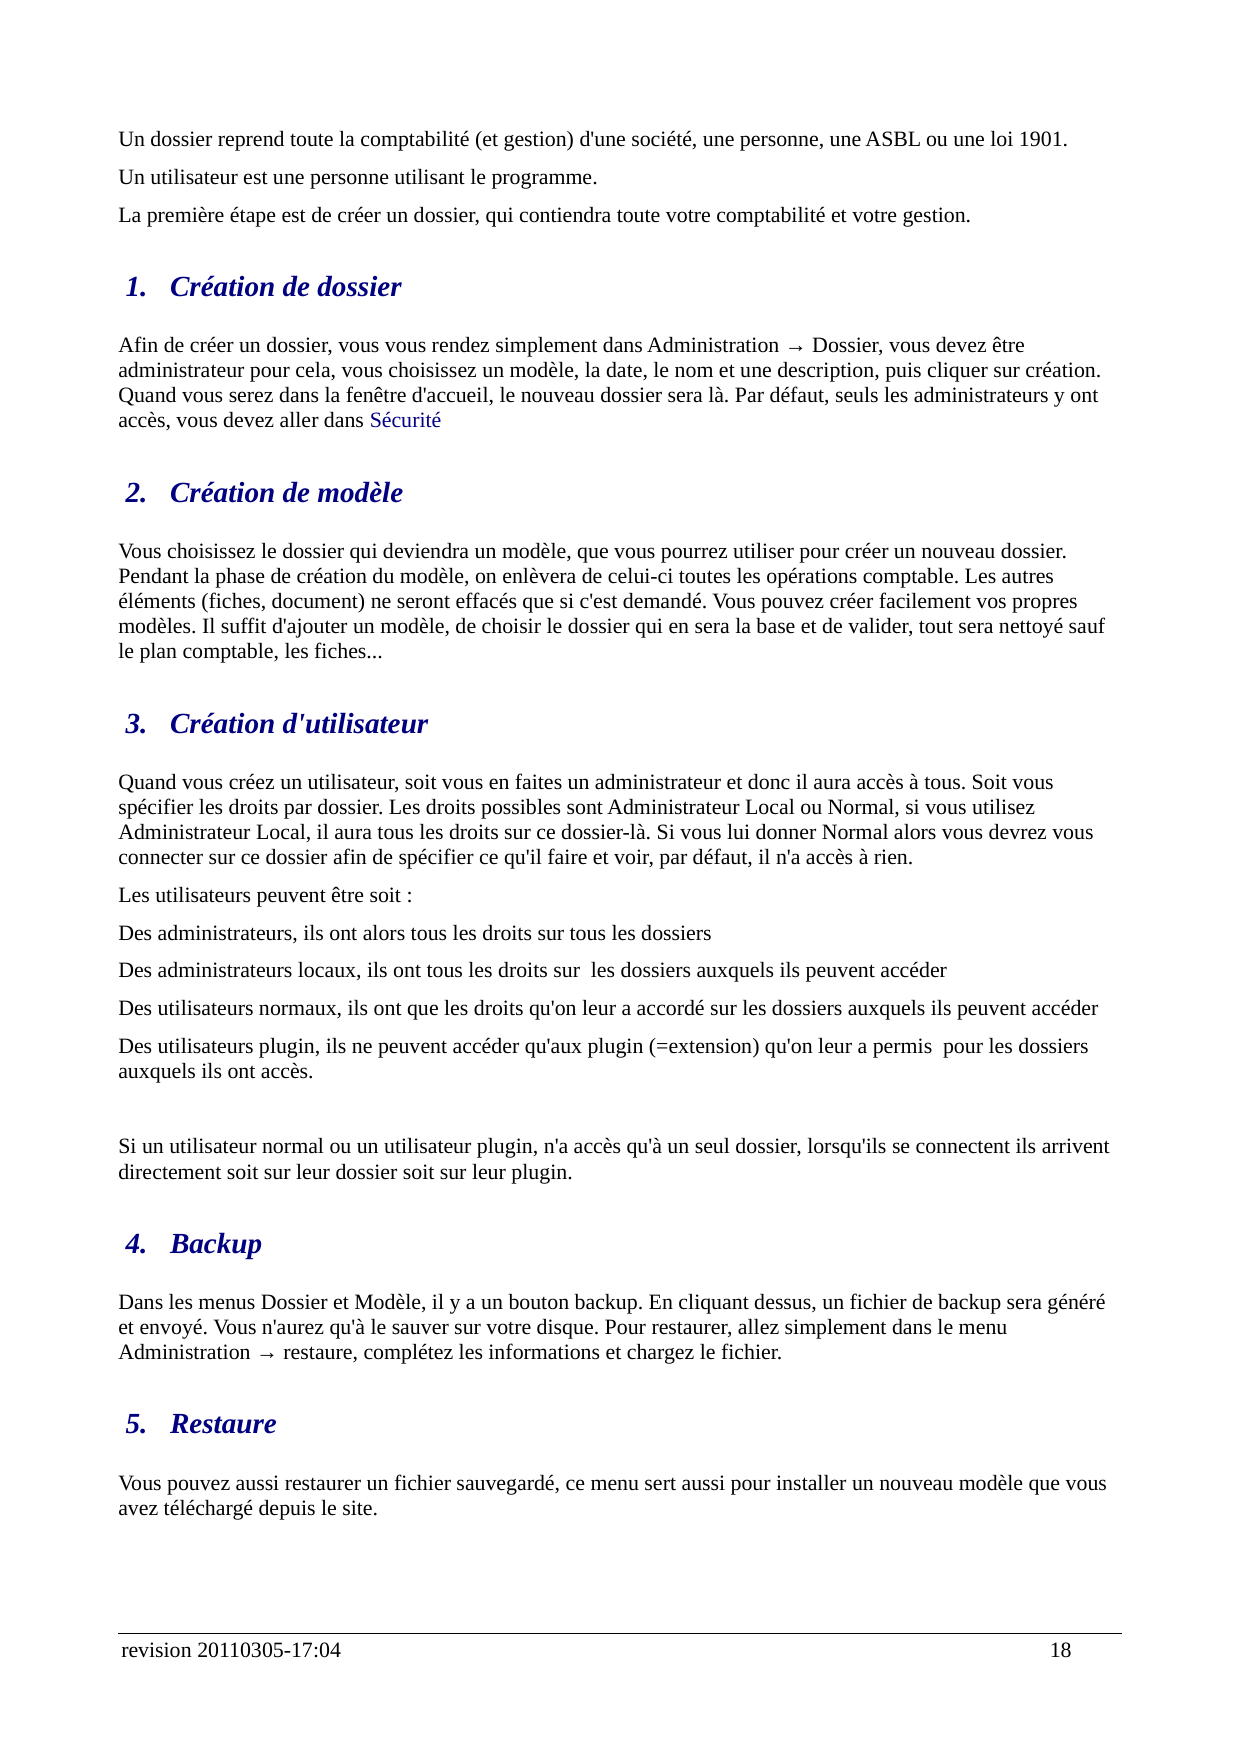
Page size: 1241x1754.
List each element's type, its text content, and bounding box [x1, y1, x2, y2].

subtitle Backup [118, 1226, 1122, 1259]
subtitle Création de dossier [118, 269, 1122, 302]
subtitle Restaure [118, 1407, 1122, 1440]
text Dans les menus Dossier et Modèle, il y a un bouton backup. En cliquant dessus, un fichier de backup sera généré et envoyé. Vous n'aurez qu'à le sauver sur votre disque. Pour restaurer, allez simplement dans le menu Administration → restaure, complétez les informations et chargez le fichier. [118, 1289, 1122, 1364]
text Vous choisissez le dossier qui deviendra un modèle, que vous pourrez utiliser pour créer un nouveau dossier. Pendant la phase de création du modèle, on enlèvera de celui-ci toutes les opérations comptable. Les autres éléments (fiches, document) ne seront effacés que si c'est demandé. Vous pouvez créer facilement vos propres modèles. Il suffit d'ajouter un modèle, de choisir le dossier qui en sera la base et de valider, tout sera nettoyé sauf le plan comptable, les fiches... [118, 538, 1122, 664]
subtitle Création d'utilisateur [118, 706, 1122, 739]
text Des administrateurs, ils ont alors tous les droits sur tous les dossiers [118, 920, 1122, 945]
text Des utilisateurs normaux, ils ont que les droits qu'on leur a accordé sur les dossiers auxquels ils peuvent accéder [118, 995, 1122, 1020]
text Un dossier reprend toute la comptabilité (et gestion) d'une société, une personne, une ASBL ou une loi 1901. [118, 126, 1122, 151]
text Les utilisateurs peuvent être soit : [118, 882, 1122, 907]
text Vous pouvez aussi restaurer un fichier sauvegardé, ce menu sert aussi pour installer un nouveau modèle que vous avez téléchargé depuis le site. [118, 1469, 1122, 1520]
subtitle Création de modèle [118, 475, 1122, 508]
text Des utilisateurs plugin, ils ne peuvent accéder qu'aux plugin (=extension) qu'on leur a permis pour les dossiers auxquels ils ont accès. [118, 1033, 1122, 1083]
text Si un utilisateur normal ou un utilisateur plugin, n'a accès qu'à un seul dossier, lorsqu'ils se connectent ils arrivent directement soit sur leur dossier soit sur leur plugin. [118, 1133, 1122, 1184]
text Quand vous créez un utilisateur, soit vous en faites un administrateur et donc il aura accès à tous. Soit vous spécifier les droits par dossier. Les droits possibles sont Administrateur Local ou Normal, si vous utilisez Administrateur Local, il aura tous les droits sur ce dossier-là. Si vous lui donner Normal alors vous devrez vous connecter sur ce dossier afin de spécifier ce qu'il faire et voir, par défaut, il n'a accès à rien. [118, 769, 1122, 869]
text La première étape est de créer un dossier, qui contiendra toute votre comptabilité et votre gestion. [118, 202, 1122, 227]
text Un utilisateur est une personne utilisant le programme. [118, 164, 1122, 189]
text Des administrateurs locaux, ils ont tous les droits sur les dossiers auxquels ils peuvent accéder [118, 957, 1122, 983]
text Afin de créer un dossier, vous vous rendez simplement dans Administration → Dossier, vous devez être administrateur pour cela, vous choisissez un modèle, la date, le nom et une description, puis cliquer sur création. Quand vous serez dans la fenêtre d'accueil, le nouveau dossier sera là. Par défaut, seuls les administrateurs y ont accès, vous devez aller dans Sécurité [118, 332, 1122, 433]
